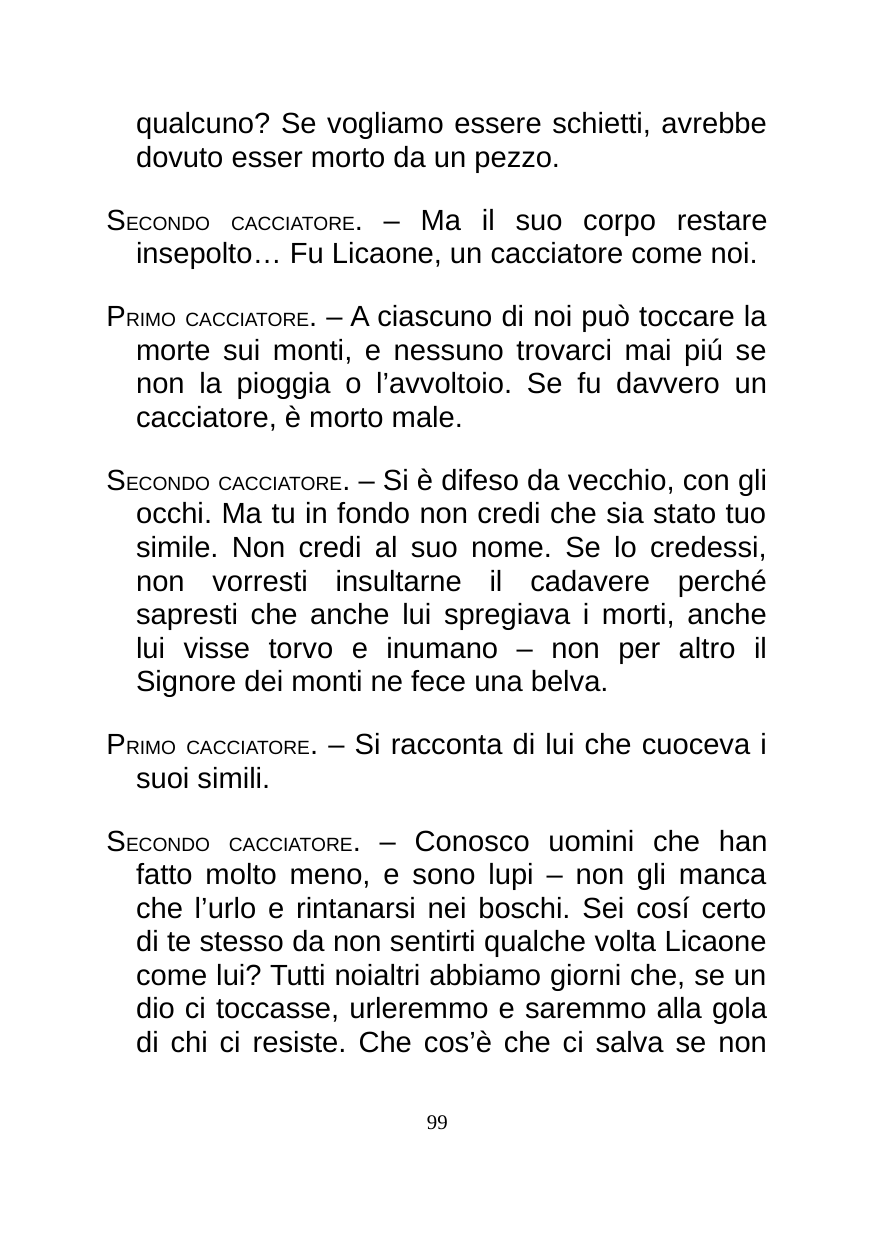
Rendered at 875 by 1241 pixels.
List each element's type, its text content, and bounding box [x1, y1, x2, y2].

text Primo cacciatore. – A ciascuno di noi può toccare la morte sui monti, e nessuno trovarci mai piú se non la pioggia o l’avvoltoio. Se fu davvero un cacciatore, è morto male. [106, 299, 768, 433]
text Secondo cacciatore. – Si è difeso da vecchio, con gli occhi. Ma tu in fondo non credi che sia stato tuo simile. Non credi al suo nome. Se lo credessi, non vorresti insultarne il cadavere perché sapresti che anche lui spregiava i morti, anche lui visse torvo e inumano – non per altro il Signore dei monti ne fece una belva. [106, 463, 768, 698]
text Secondo cacciatore. – Conosco uomini che han fatto molto meno, e sono lupi – non gli manca che l’urlo e rintanarsi nei boschi. Sei cosí certo di te stesso da non sentirti qualche volta Licaone come lui? Tutti noialtri abbiamo giorni che, se un dio ci toccasse, urleremmo e saremmo alla gola di chi ci resiste. Che cos’è che ci salva se non [106, 824, 768, 1059]
text Primo cacciatore. – Si racconta di lui che cuoceva i suoi simili. [106, 727, 768, 794]
text Secondo cacciatore. – Ma il suo corpo restare insepolto… Fu Licaone, un cacciatore come noi. [106, 203, 768, 270]
text qualcuno? Se vogliamo essere schietti, avrebbe dovuto esser morto da un pezzo. [106, 106, 768, 173]
